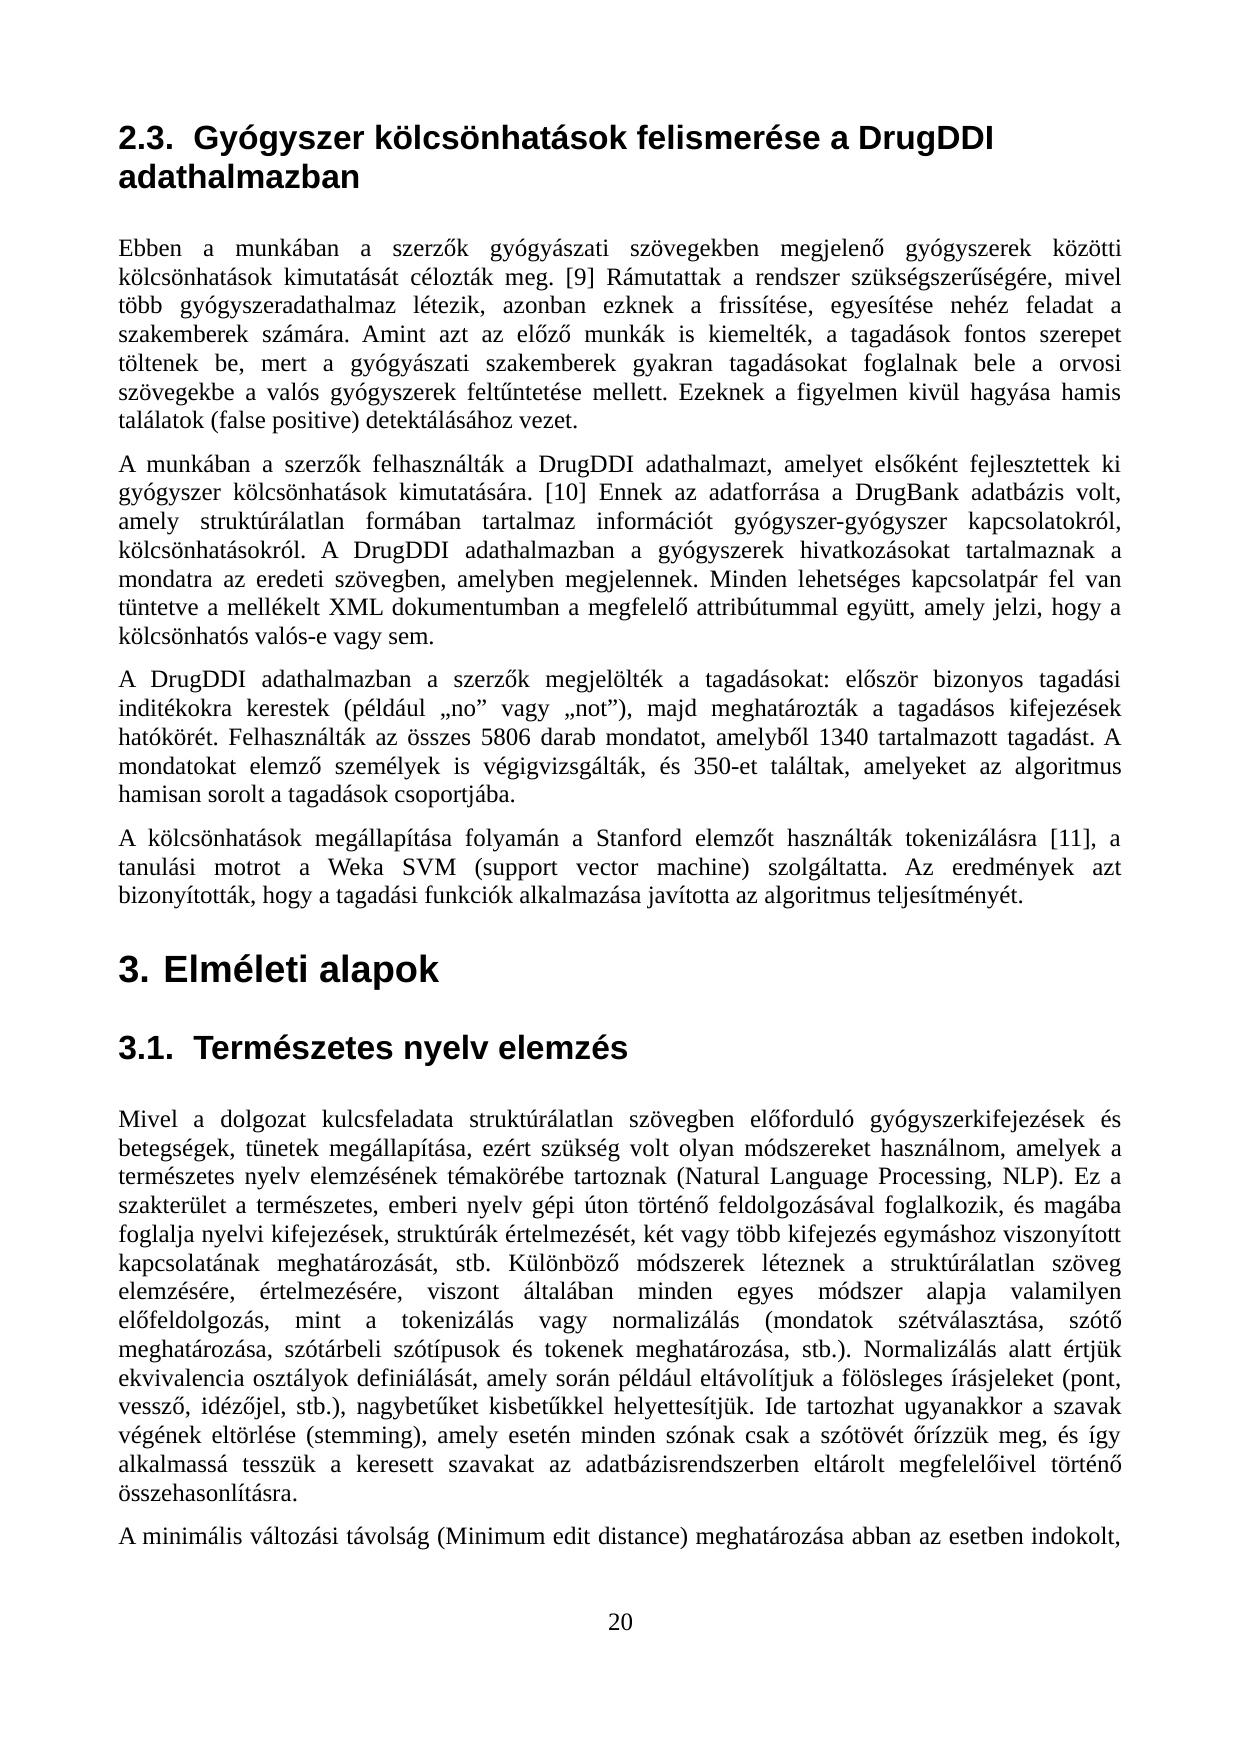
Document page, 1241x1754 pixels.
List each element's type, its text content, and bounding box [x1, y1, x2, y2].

text Mivel a dolgozat kulcsfeladata struktúrálatlan szövegben előforduló gyógyszerkifejezések és betegségek, tünetek megállapítása, ezért szükség volt olyan módszereket használnom, amelyek a természetes nyelv elemzésének témakörébe tartoznak (Natural Language Processing, NLP). Ez a szakterület a természetes, emberi nyelv gépi úton történő feldolgozásával foglalkozik, és magába foglalja nyelvi kifejezések, struktúrák értelmezését, két vagy több kifejezés egymáshoz viszonyított kapcsolatának meghatározását, stb. Különböző módszerek léteznek a struktúrálatlan szöveg elemzésére, értelmezésére, viszont általában minden egyes módszer alapja valamilyen előfeldolgozás, mint a tokenizálás vagy normalizálás (mondatok szétválasztása, szótő meghatározása, szótárbeli szótípusok és tokenek meghatározása, stb.). Normalizálás alatt értjük ekvivalencia osztályok definiálását, amely során például eltávolítjuk a fölösleges írásjeleket (pont, vessző, idézőjel, stb.), nagybetűket kisbetűkkel helyettesítjük. Ide tartozhat ugyanakkor a szavak végének eltörlése (stemming), amely esetén minden szónak csak a szótövét őrízzük meg, és így alkalmassá tesszük a keresett szavakat az adatbázisrendszerben eltárolt megfelelőivel történő összehasonlításra. [118, 1104, 1122, 1506]
text A minimális változási távolság (Minimum edit distance) meghatározása abban az esetben indokolt, [118, 1521, 1122, 1550]
subtitle Elméleti alapok [118, 947, 1122, 990]
text A munkában a szerzők felhasználták a DrugDDI adathalmazt, amelyet elsőként fejlesztettek ki gyógyszer kölcsönhatások kimutatására. [10] Ennek az adatforrása a DrugBank adatbázis volt, amely struktúrálatlan formában tartalmaz információt gyógyszer-gyógyszer kapcsolatokról, kölcsönhatásokról. A DrugDDI adathalmazban a gyógyszerek hivatkozásokat tartalmaznak a mondatra az eredeti szövegben, amelyben megjelennek. Minden lehetséges kapcsolatpár fel van tüntetve a mellékelt XML dokumentumban a megfelelő attribútummal együtt, amely jelzi, hogy a kölcsönhatós valós-e vagy sem. [118, 449, 1122, 650]
subtitle Természetes nyelv elemzés [118, 1028, 1122, 1066]
text Ebben a munkában a szerzők gyógyászati szövegekben megjelenő gyógyszerek közötti kölcsönhatások kimutatását célozták meg. [9] Rámutattak a rendszer szükségszerűségére, mivel több gyógyszeradathalmaz létezik, azonban ezknek a frissítése, egyesítése nehéz feladat a szakemberek számára. Amint azt az előző munkák is kiemelték, a tagadások fontos szerepet töltenek be, mert a gyógyászati szakemberek gyakran tagadásokat foglalnak bele a orvosi szövegekbe a valós gyógyszerek feltűntetése mellett. Ezeknek a figyelmen kivül hagyása hamis találatok (false positive) detektálásához vezet. [118, 233, 1122, 434]
subtitle Gyógyszer kölcsönhatások felismerése a DrugDDI adathalmazban [118, 118, 1122, 195]
text A kölcsönhatások megállapítása folyamán a Stanford elemzőt használták tokenizálásra [11], a tanulási motrot a Weka SVM (support vector machine) szolgáltatta. Az eredmények azt bizonyították, hogy a tagadási funkciók alkalmazása javította az algoritmus teljesítményét. [118, 823, 1122, 909]
text A DrugDDI adathalmazban a szerzők megjelölték a tagadásokat: először bizonyos tagadási inditékokra kerestek (például „no” vagy „not”), majd meghatározták a tagadásos kifejezések hatókörét. Felhasználták az összes 5806 darab mondatot, amelyből 1340 tartalmazott tagadást. A mondatokat elemző személyek is végigvizsgálták, és 350-et találtak, amelyeket az algoritmus hamisan sorolt a tagadások csoportjába. [118, 664, 1122, 808]
